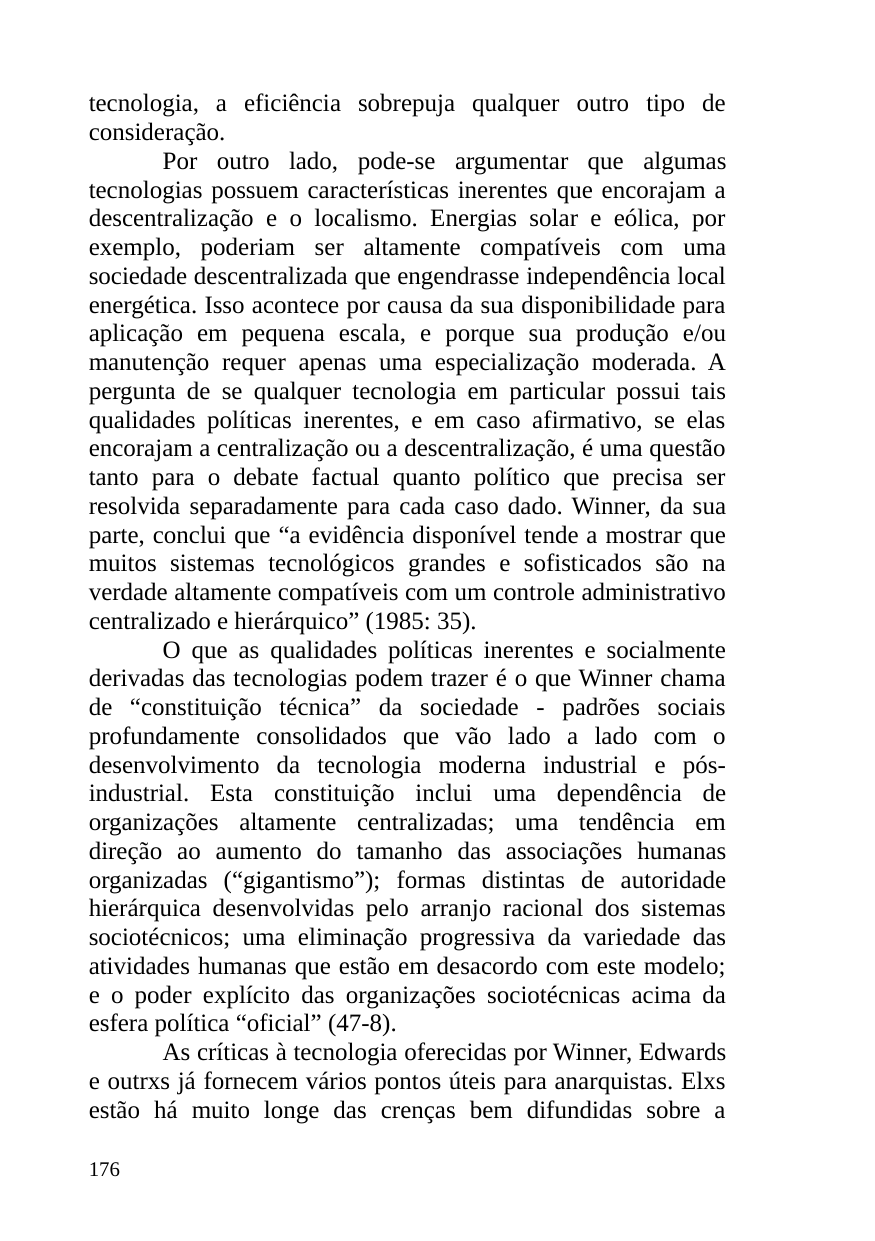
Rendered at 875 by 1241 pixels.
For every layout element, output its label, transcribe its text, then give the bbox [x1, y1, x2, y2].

text As críticas à tecnologia oferecidas por Winner, Edwards e outrxs já fornecem vários pontos úteis para anarquistas. Elxs estão há muito longe das crenças bem difundidas sobre a [88, 1037, 726, 1123]
text tecnologia, a eficiência sobrepuja qualquer outro tipo de consideração. [88, 88, 726, 146]
text O que as qualidades políticas inerentes e socialmente derivadas das tecnologias podem trazer é o que Winner chama de “constituição técnica” da sociedade - padrões sociais profundamente consolidados que vão lado a lado com o desenvolvimento da tecnologia moderna industrial e pós-industrial. Esta constituição inclui uma dependência de organizações altamente centralizadas; uma tendência em direção ao aumento do tamanho das associações humanas organizadas (“gigantismo”); formas distintas de autoridade hierárquica desenvolvidas pelo arranjo racional dos sistemas sociotécnicos; uma eliminação progressiva da variedade das atividades humanas que estão em desacordo com este modelo; e o poder explícito das organizações sociotécnicas acima da esfera política “oficial” (47-8). [88, 635, 726, 1037]
text Por outro lado, pode-se argumentar que algumas tecnologias possuem características inerentes que encorajam a descentralização e o localismo. Energias solar e eólica, por exemplo, poderiam ser altamente compatíveis com uma sociedade descentralizada que engendrasse independência local energética. Isso acontece por causa da sua disponibilidade para aplicação em pequena escala, e porque sua produção e/ou manutenção requer apenas uma especialização moderada. A pergunta de se qualquer tecnologia em particular possui tais qualidades políticas inerentes, e em caso afirmativo, se elas encorajam a centralização ou a descentralização, é uma questão tanto para o debate factual quanto político que precisa ser resolvida separadamente para cada caso dado. Winner, da sua parte, conclui que “a evidência disponível tende a mostrar que muitos sistemas tecnológicos grandes e sofisticados são na verdade altamente compatíveis com um controle administrativo centralizado e hierárquico” (1985: 35). [88, 146, 726, 635]
